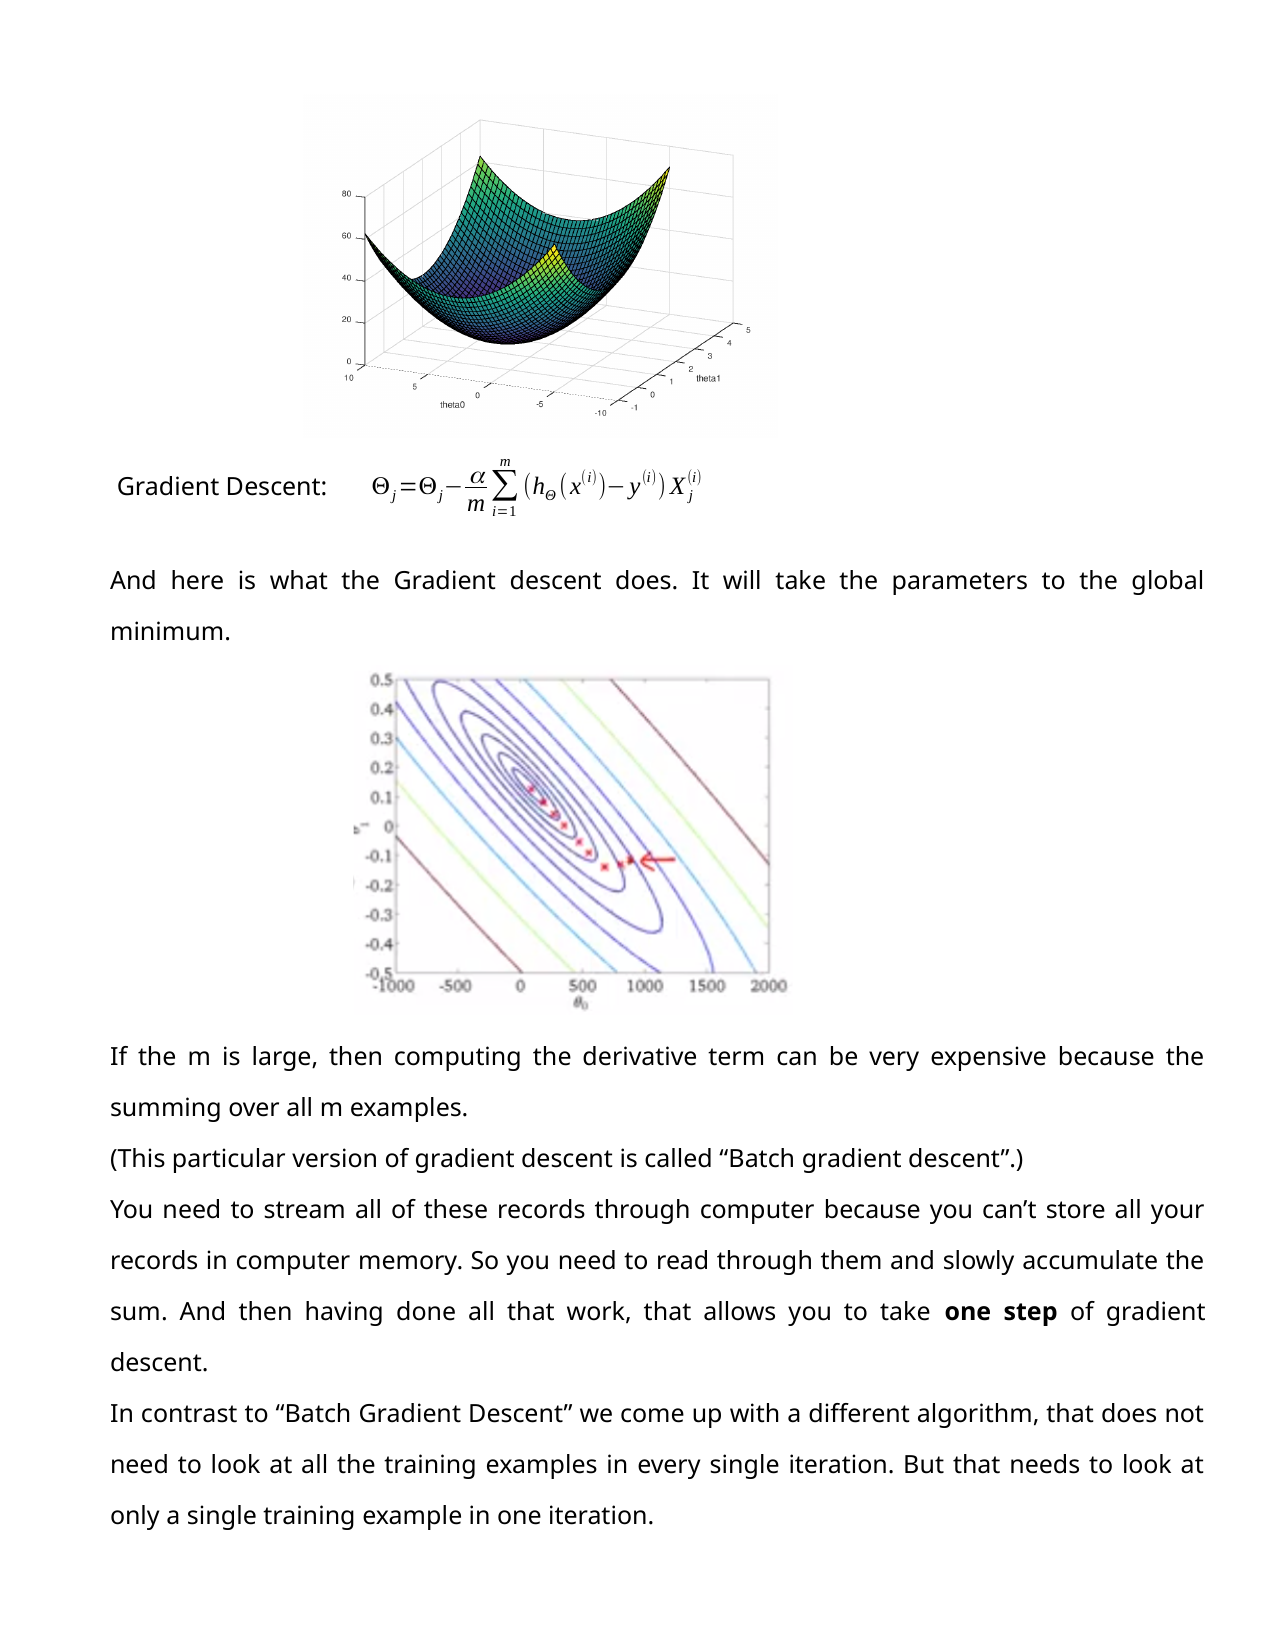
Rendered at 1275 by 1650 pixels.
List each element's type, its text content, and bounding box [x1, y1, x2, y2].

text (This particular version of gradient descent is called “Batch gradient descent”.) [110, 1141, 1206, 1175]
text Gradient Descent: [102, 452, 1206, 520]
picture [353, 665, 793, 1015]
text If the m is large, then computing the derivative term can be very expensive because the summing over all m examples. [110, 1039, 1206, 1124]
text In contrast to “Batch Gradient Descent” we come up with a different algorithm, that does not need to look at all the training examples in every single iteration. But that needs to look at only a single training example in one iteration. [110, 1396, 1206, 1532]
text And here is what the Gradient descent does. It will take the parameters to the global minimum. [110, 563, 1206, 648]
picture [303, 94, 778, 438]
text You need to stream all of these records through computer because you can’t store all your records in computer memory. So you need to read through them and slowly accumulate the sum. And then having done all that work, that allows you to take one step of gradient descent. [110, 1192, 1206, 1379]
